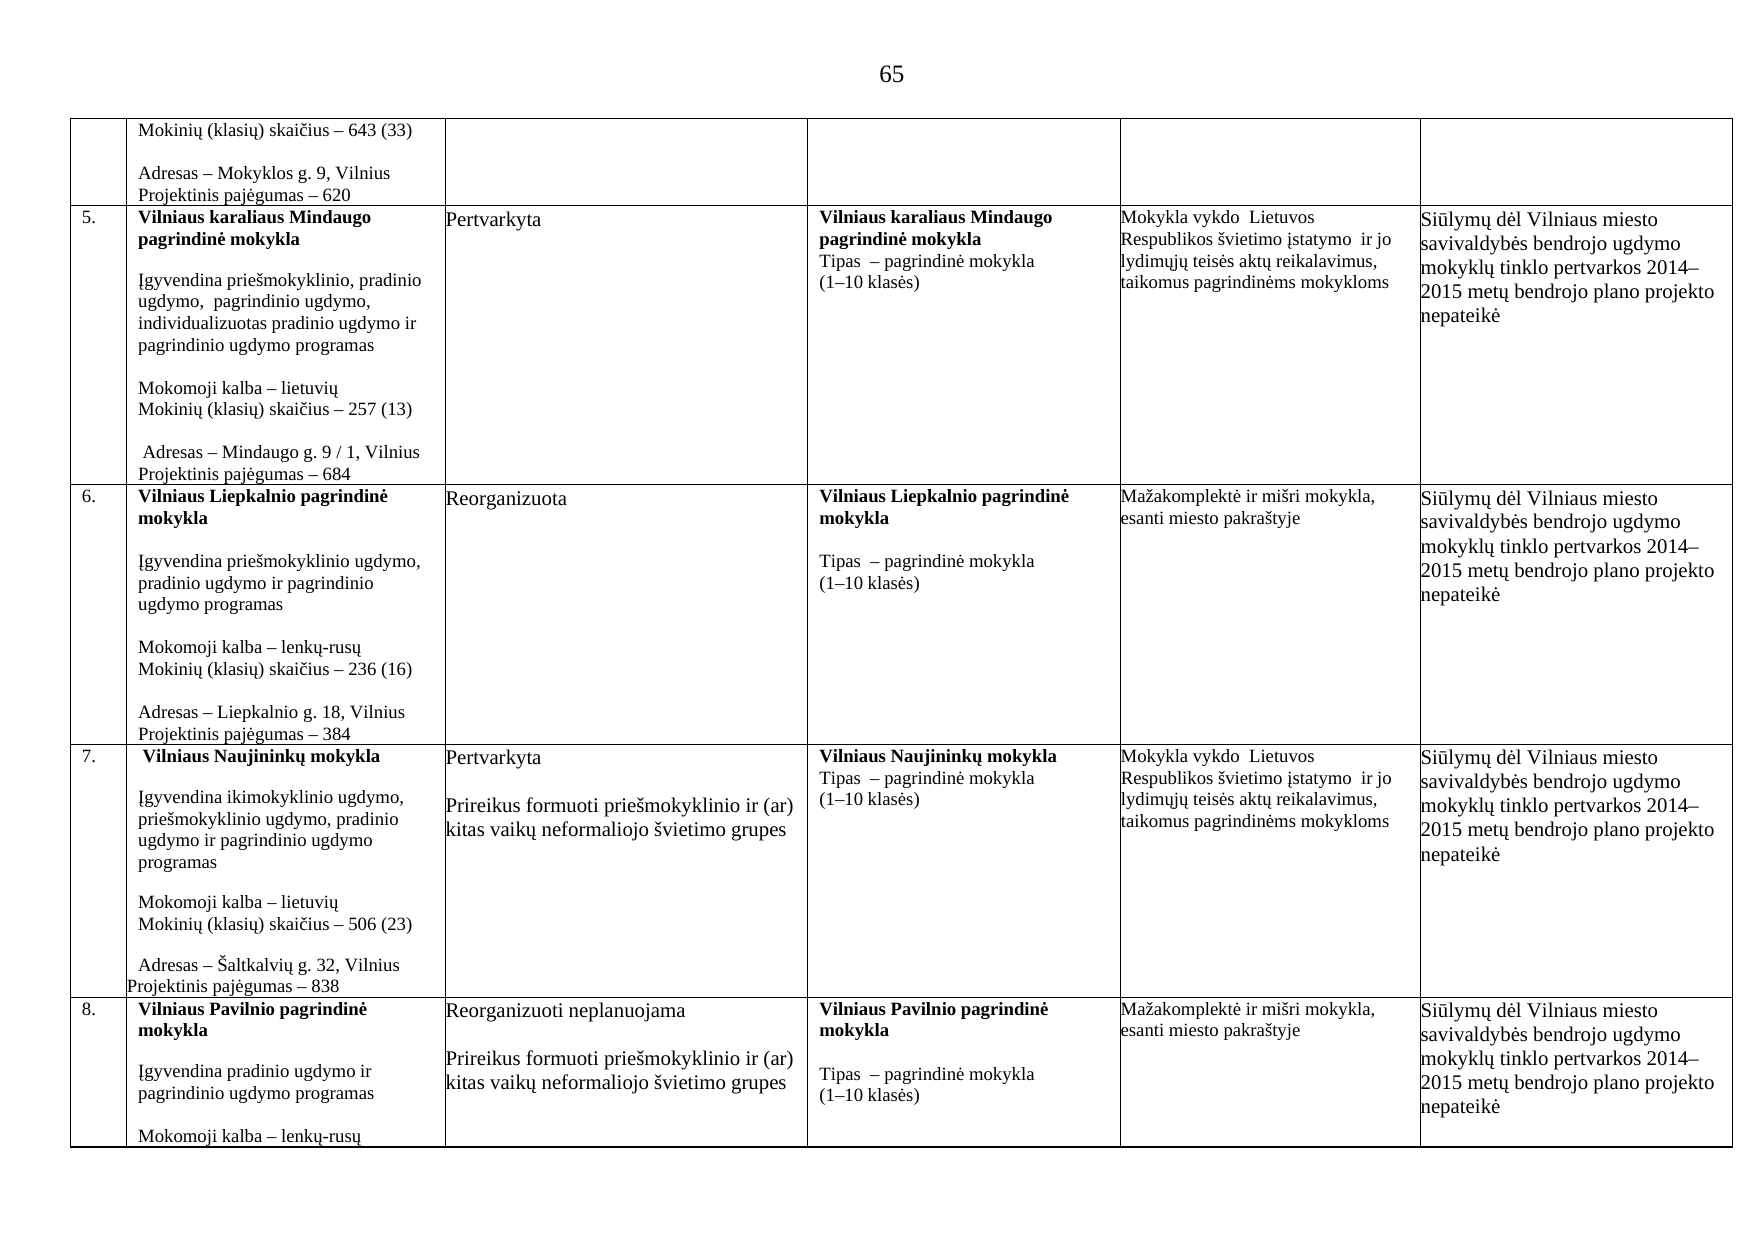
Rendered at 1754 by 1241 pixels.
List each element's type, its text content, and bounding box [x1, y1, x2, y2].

table_cell Vilniaus Pavilnio pagrindinė mokykla Įgyvendina pradinio ugdymo ir pagrindinio ugdymo programas Mokomoji kalba – lenkų-rusų [127, 998, 445, 1146]
table_cell [808, 119, 1120, 205]
table_cell 8. [71, 998, 126, 1146]
table_cell 6. [71, 485, 126, 744]
table_cell Siūlymų dėl Vilniaus miesto savivaldybės bendrojo ugdymo mokyklų tinklo pertvarkos 2014–2015 metų bendrojo plano projekto nepateikė [1421, 206, 1732, 484]
table_cell Mokykla vykdo Lietuvos Respublikos švietimo įstatymo ir jo lydimųjų teisės aktų reikalavimus, taikomus pagrindinėms mokykloms [1121, 206, 1420, 484]
table_cell Vilniaus Liepkalnio pagrindinė mokykla Įgyvendina priešmokyklinio ugdymo, pradinio ugdymo ir pagrindinio ugdymo programas Mokomoji kalba – lenkų-rusų Mokinių (klasių) skaičius – 236 (16) Adresas – Liepkalnio g. 18, Vilnius Projektinis pajėgumas – 384 [127, 485, 445, 744]
table_cell Vilniaus Naujininkų mokykla Įgyvendina ikimokyklinio ugdymo, priešmokyklinio ugdymo, pradinio ugdymo ir pagrindinio ugdymo programas Mokomoji kalba – lietuvių Mokinių (klasių) skaičius – 506 (23) Adresas – Šaltkalvių g. 32, Vilnius Projektinis pajėgumas – 838 [127, 745, 445, 997]
table_cell Vilniaus karaliaus Mindaugo pagrindinė mokykla Tipas – pagrindinė mokykla (1–10 klasės) [808, 206, 1120, 484]
table_cell [1121, 119, 1420, 205]
table_cell Mažakomplektė ir mišri mokykla, esanti miesto pakraštyje [1121, 998, 1420, 1146]
table_cell Mokykla vykdo Lietuvos Respublikos švietimo įstatymo ir jo lydimųjų teisės aktų reikalavimus, taikomus pagrindinėms mokykloms [1121, 745, 1420, 997]
table_cell Pertvarkyta [446, 206, 807, 484]
table_cell 7. [71, 745, 126, 997]
table_cell [1421, 119, 1732, 205]
table_cell Reorganizuoti neplanuojama Prireikus formuoti priešmokyklinio ir (ar) kitas vaikų neformaliojo švietimo grupes [446, 998, 807, 1146]
table_cell Vilniaus karaliaus Mindaugo pagrindinė mokykla Įgyvendina priešmokyklinio, pradinio ugdymo, pagrindinio ugdymo, individualizuotas pradinio ugdymo ir pagrindinio ugdymo programas Mokomoji kalba – lietuvių Mokinių (klasių) skaičius – 257 (13) Adresas – Mindaugo g. 9 / 1, Vilnius Projektinis pajėgumas – 684 [127, 206, 445, 484]
table_cell Mokinių (klasių) skaičius – 643 (33) Adresas – Mokyklos g. 9, Vilnius Projektinis pajėgumas – 620 [127, 119, 445, 205]
table_cell [446, 119, 807, 205]
table_cell Siūlymų dėl Vilniaus miesto savivaldybės bendrojo ugdymo mokyklų tinklo pertvarkos 2014–2015 metų bendrojo plano projekto nepateikė [1421, 998, 1732, 1146]
table_cell Siūlymų dėl Vilniaus miesto savivaldybės bendrojo ugdymo mokyklų tinklo pertvarkos 2014–2015 metų bendrojo plano projekto nepateikė [1421, 485, 1732, 744]
table_cell Reorganizuota [446, 485, 807, 744]
table_cell Mažakomplektė ir mišri mokykla, esanti miesto pakraštyje [1121, 485, 1420, 744]
table_cell Vilniaus Naujininkų mokykla Tipas – pagrindinė mokykla (1–10 klasės) [808, 745, 1120, 997]
table_cell [71, 119, 126, 205]
table_cell Vilniaus Liepkalnio pagrindinė mokykla Tipas – pagrindinė mokykla (1–10 klasės) [808, 485, 1120, 744]
table_cell 5. [71, 206, 126, 484]
table_cell Pertvarkyta Prireikus formuoti priešmokyklinio ir (ar) kitas vaikų neformaliojo švietimo grupes [446, 745, 807, 997]
table_cell Vilniaus Pavilnio pagrindinė mokykla Tipas – pagrindinė mokykla (1–10 klasės) [808, 998, 1120, 1146]
table_cell Siūlymų dėl Vilniaus miesto savivaldybės bendrojo ugdymo mokyklų tinklo pertvarkos 2014–2015 metų bendrojo plano projekto nepateikė [1421, 745, 1732, 997]
